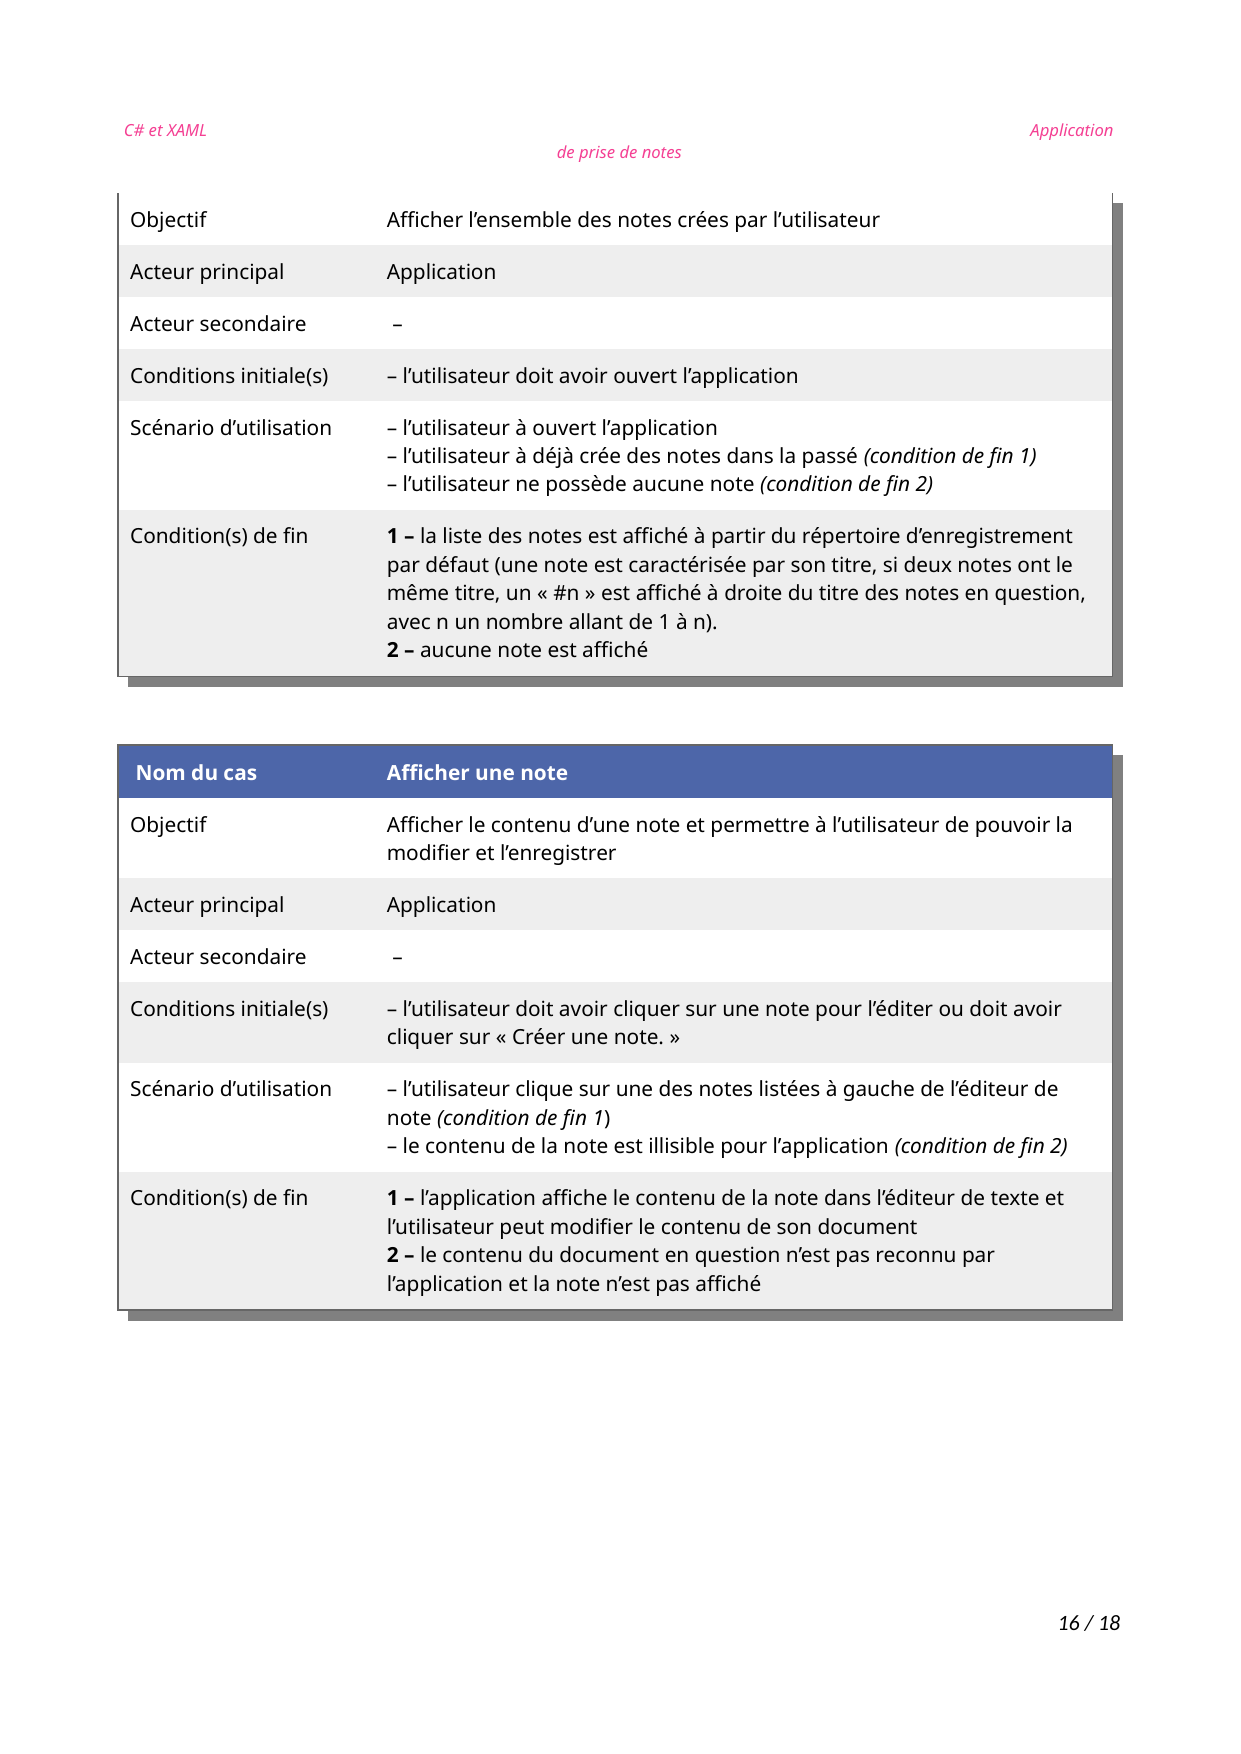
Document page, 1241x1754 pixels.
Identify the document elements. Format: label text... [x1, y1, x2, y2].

table_cell 1 – la liste des notes est affiché à partir du répertoire d’enregistrement par défaut (une note est caractérisée par son titre, si deux notes ont le même titre, un « #n » est affiché à droite du titre des notes en question, avec n un nombre allant de 1 à n). 2 – aucune note est affiché [375, 510, 1112, 676]
table_cell Acteur principal [119, 245, 375, 297]
table_cell Conditions initiale(s) [119, 349, 375, 401]
table_cell Objectif [119, 798, 375, 878]
table_cell Condition(s) de fin [119, 510, 375, 676]
table_cell – l’utilisateur clique sur une des notes listées à gauche de l’éditeur de note (condition de fin 1) – le contenu de la note est illisible pour l’application (condition de fin 2) [375, 1063, 1112, 1172]
table_cell Objectif [119, 193, 375, 245]
table_cell Afficher le contenu d’une note et permettre à l’utilisateur de pouvoir la modifier et l’enregistrer [375, 798, 1112, 878]
table_cell – [375, 930, 1112, 982]
table_cell Acteur principal [119, 878, 375, 930]
table_cell Conditions initiale(s) [119, 982, 375, 1063]
table_cell Scénario d’utilisation [119, 1063, 375, 1172]
table_cell Condition(s) de fin [119, 1172, 375, 1309]
table_cell Application [375, 245, 1112, 297]
table_cell Acteur secondaire [119, 297, 375, 349]
table_cell – l’utilisateur doit avoir cliquer sur une note pour l’éditer ou doit avoir cliquer sur « Créer une note. » [375, 982, 1112, 1063]
table_cell 1 – l’application affiche le contenu de la note dans l’éditeur de texte et l’utilisateur peut modifier le contenu de son document 2 – le contenu du document en question n’est pas reconnu par l’application et la note n’est pas affiché [375, 1172, 1112, 1309]
table_cell Afficher l’ensemble des notes crées par l’utilisateur [375, 193, 1112, 245]
table_cell – l’utilisateur doit avoir ouvert l’application [375, 349, 1112, 401]
table_header Afficher une note [375, 746, 1112, 798]
table_cell Application [375, 878, 1112, 930]
table_header Nom du cas [119, 746, 375, 798]
table_cell Scénario d’utilisation [119, 401, 375, 510]
table_cell – l’utilisateur à ouvert l’application – l’utilisateur à déjà crée des notes dans la passé (condition de fin 1) – l’utilisateur ne possède aucune note (condition de fin 2) [375, 401, 1112, 510]
table_cell Acteur secondaire [119, 930, 375, 982]
table_cell – [375, 297, 1112, 349]
